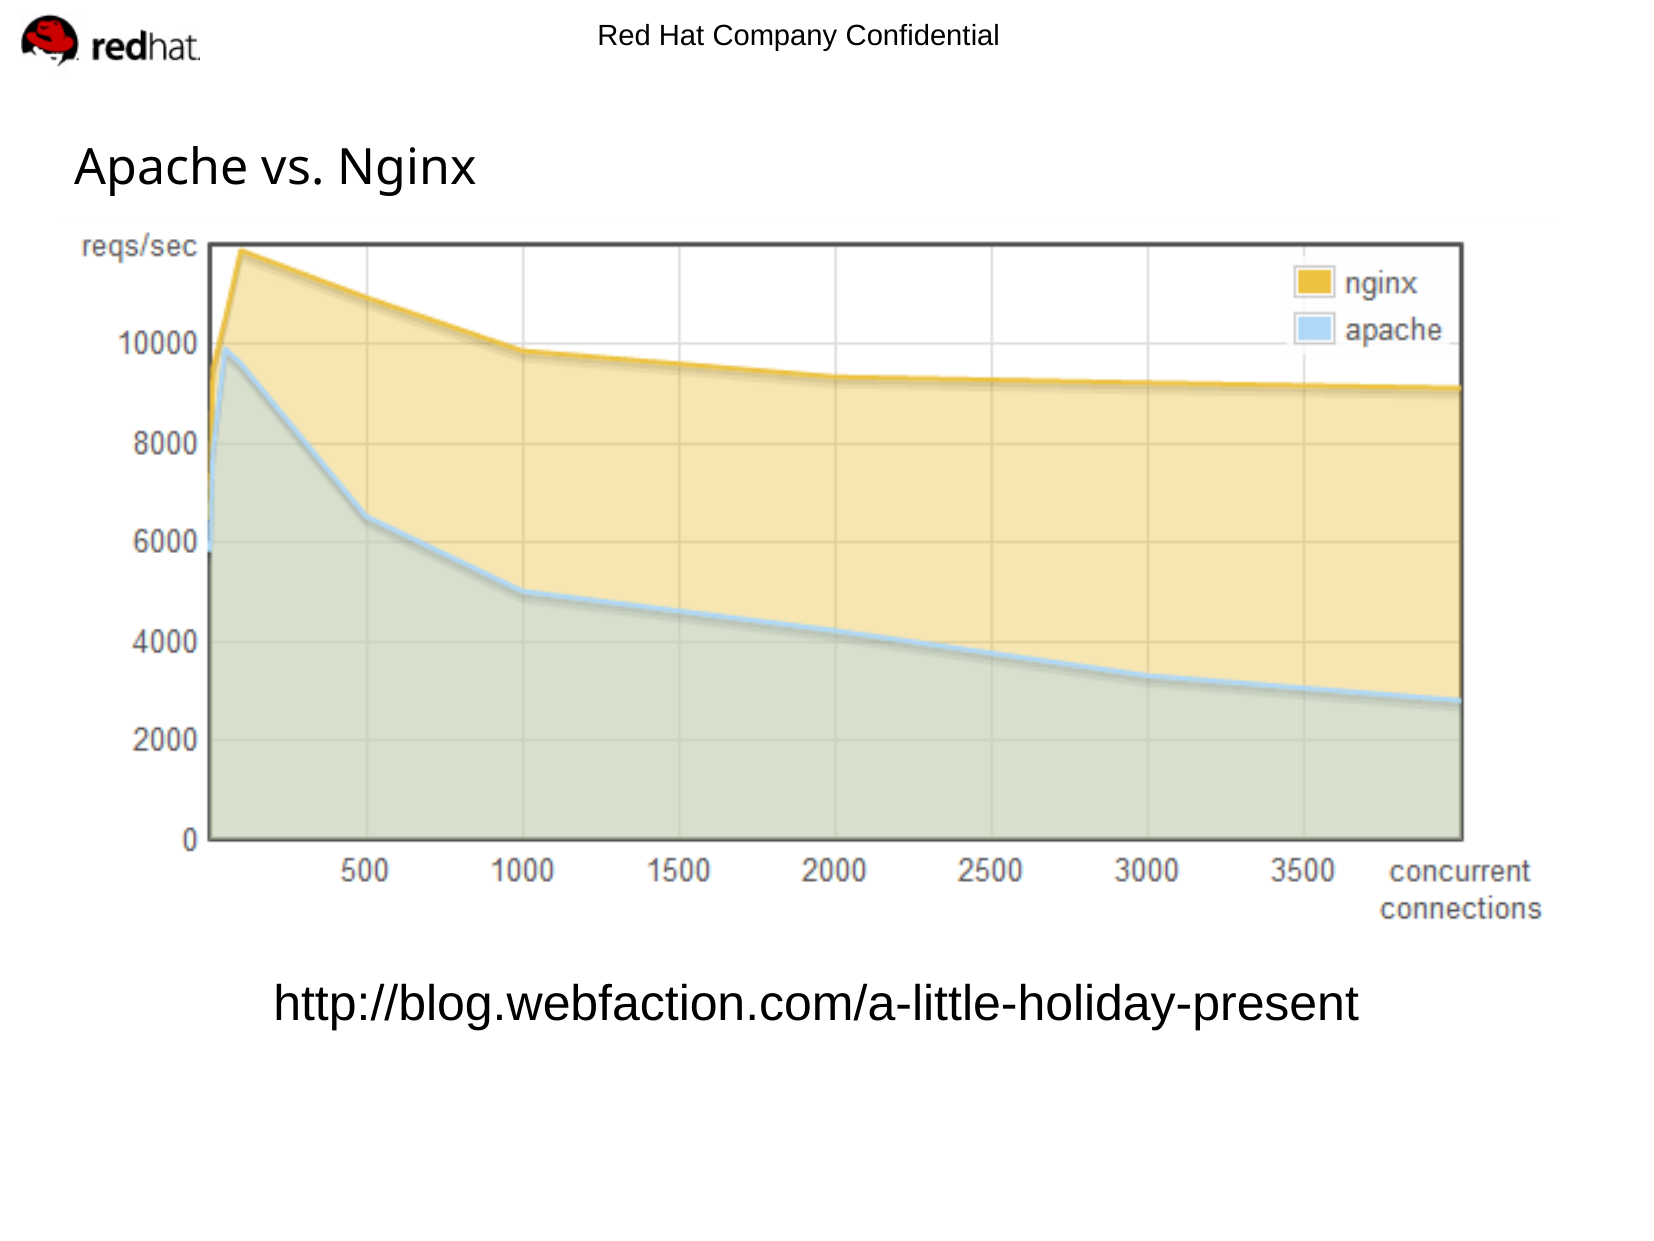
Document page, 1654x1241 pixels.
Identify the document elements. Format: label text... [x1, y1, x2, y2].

picture [59, 217, 1560, 938]
list http://blog.webfaction.com/a-little-holiday-present [75, 975, 1500, 1173]
picture [20, 13, 200, 74]
title Apache vs. Nginx [74, 140, 1506, 217]
